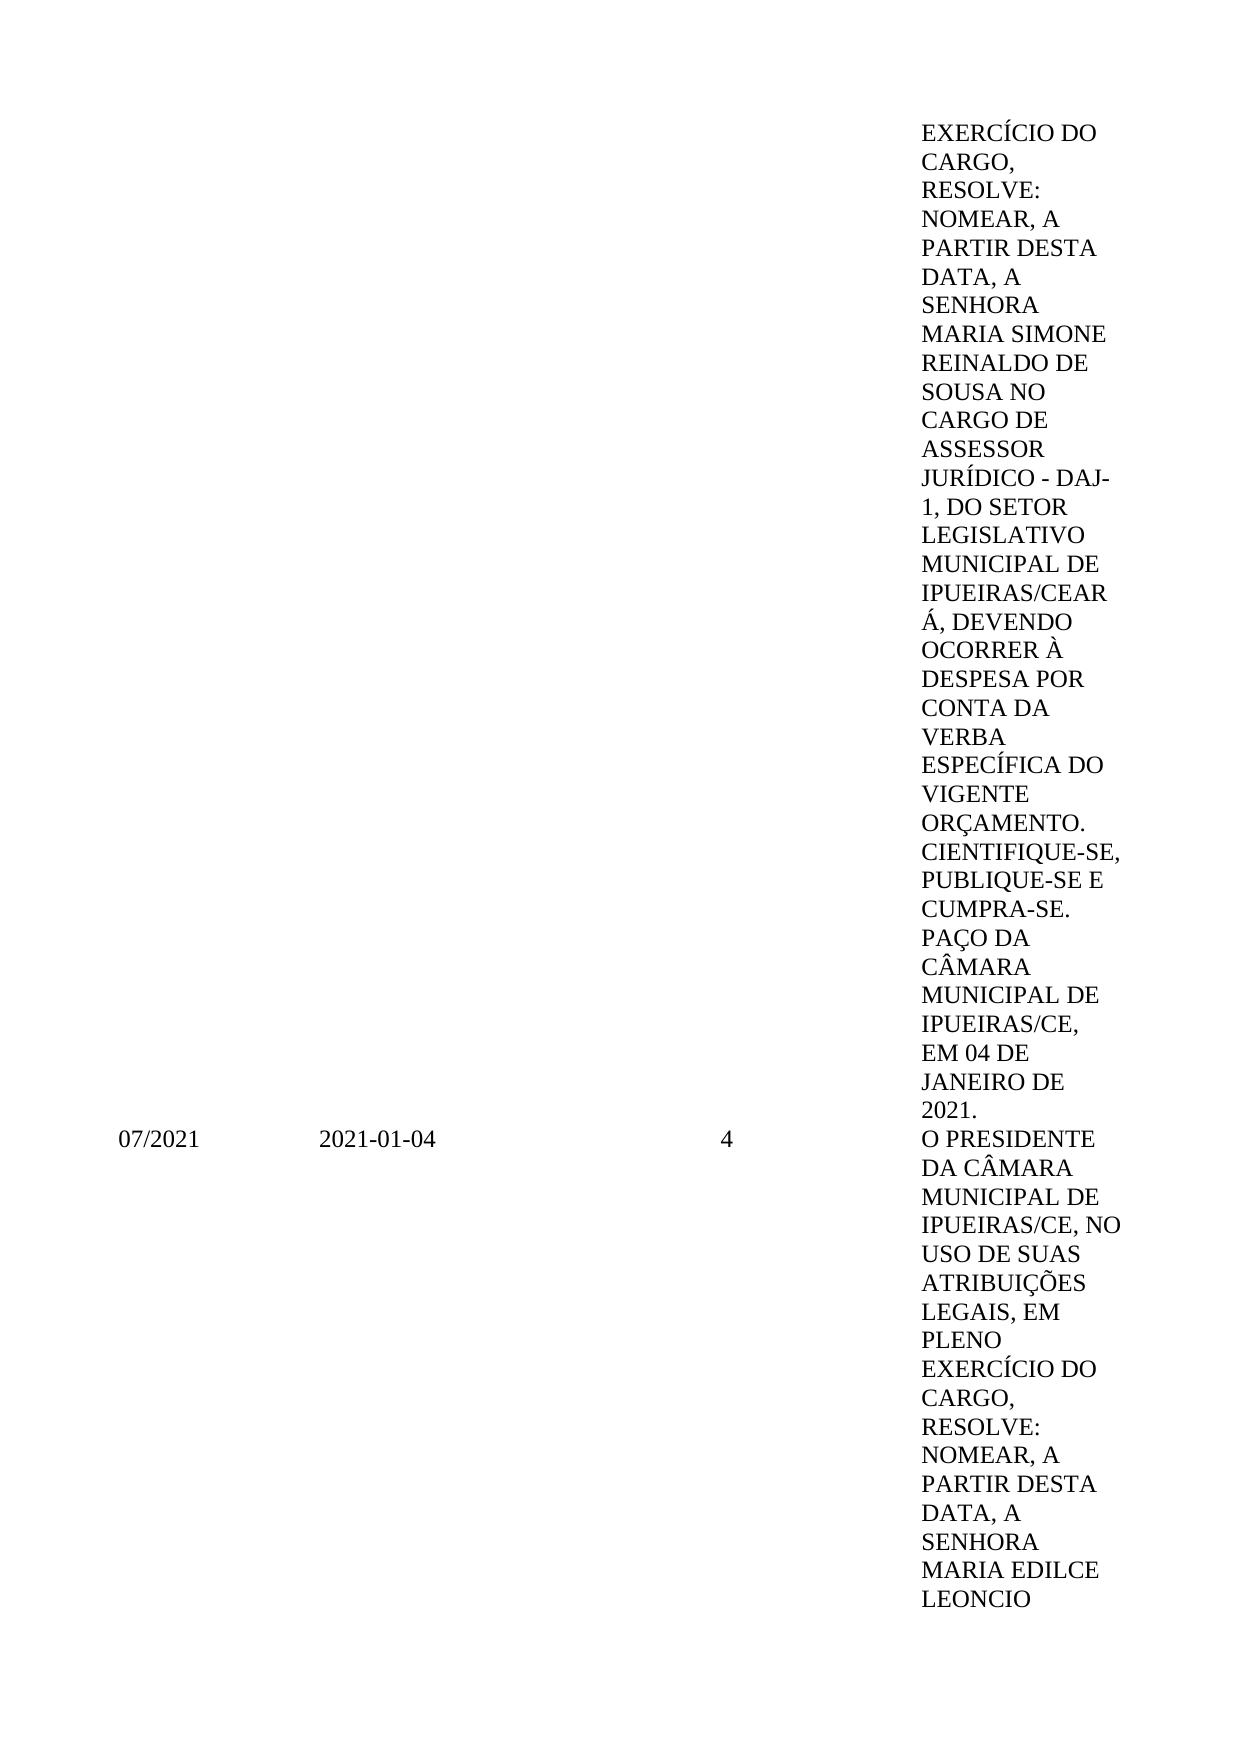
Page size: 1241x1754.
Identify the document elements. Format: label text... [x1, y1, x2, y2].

table_cell 07/2021 [118, 1124, 319, 1613]
table_cell O PRESIDENTE DA CÂMARA MUNICIPAL DE IPUEIRAS/CE, NO USO DE SUAS ATRIBUIÇÕES LEGAIS, EM PLENO EXERCÍCIO DO CARGO, RESOLVE: NOMEAR, A PARTIR DESTA DATA, A SENHORA MARIA EDILCE LEONCIO [921, 1124, 1122, 1613]
table_cell [720, 118, 921, 1124]
table_cell [520, 1124, 720, 1613]
table_cell 4 [720, 1124, 921, 1613]
table_cell [520, 118, 720, 1124]
table_cell EXERCÍCIO DO CARGO, RESOLVE: NOMEAR, A PARTIR DESTA DATA, A SENHORA MARIA SIMONE REINALDO DE SOUSA NO CARGO DE ASSESSOR JURÍDICO - DAJ-1, DO SETOR LEGISLATIVO MUNICIPAL DE IPUEIRAS/CEARÁ, DEVENDO OCORRER À DESPESA POR CONTA DA VERBA ESPECÍFICA DO VIGENTE ORÇAMENTO. CIENTIFIQUE-SE, PUBLIQUE-SE E CUMPRA-SE. PAÇO DA CÂMARA MUNICIPAL DE IPUEIRAS/CE, EM 04 DE JANEIRO DE 2021. [921, 118, 1122, 1124]
table_cell [319, 118, 519, 1124]
table_cell 2021-01-04 [319, 1124, 519, 1613]
table_cell [118, 118, 319, 1124]
